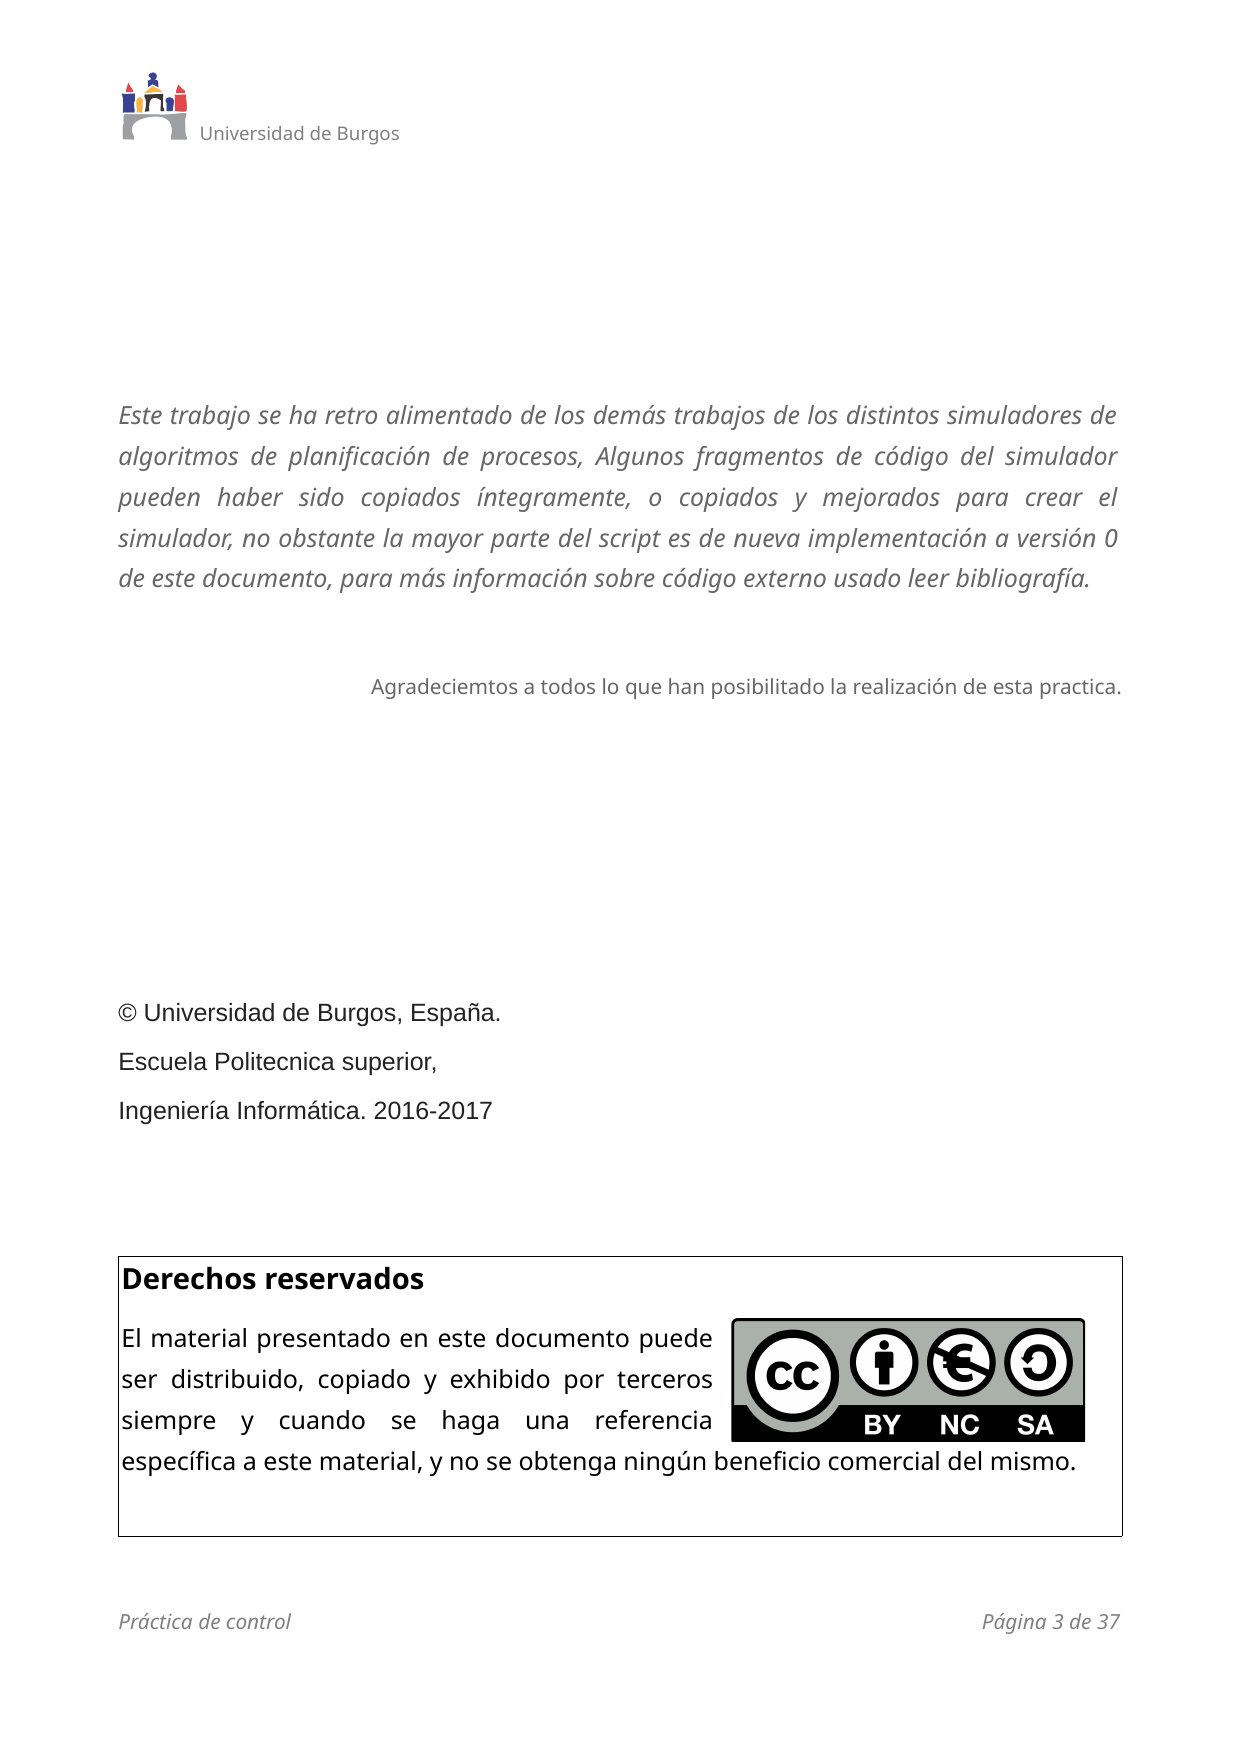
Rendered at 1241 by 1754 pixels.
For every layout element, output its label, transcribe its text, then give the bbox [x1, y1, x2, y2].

picture [731, 1318, 1085, 1442]
text Ingeniería Informática. 2016-2017 [118, 1096, 1122, 1124]
picture [117, 72, 189, 142]
text Derechos reservados [119, 1257, 1122, 1298]
text © Universidad de Burgos, España. [118, 998, 1122, 1026]
text Agradeciemtos a todos lo que han posibilitado la realización de esta practica. [118, 672, 1122, 700]
text El material presentado en este documento puede ser distribuido, copiado y exhibido por terceros siempre y cuando se haga una referencia específica a este material, y no se obtenga ningún beneficio comercial del mismo. [119, 1318, 1122, 1477]
text Este trabajo se ha retro alimentado de los demás trabajos de los distintos simuladores de algoritmos de planificación de procesos, Algunos fragmentos de código del simulador pueden haber sido copiados íntegramente, o copiados y mejorados para crear el simulador, no obstante la mayor parte del script es de nueva implementación a versión 0 de este documento, para más información sobre código externo usado leer bibliografía. [118, 398, 1122, 595]
text Escuela Politecnica superior, [118, 1047, 1122, 1075]
